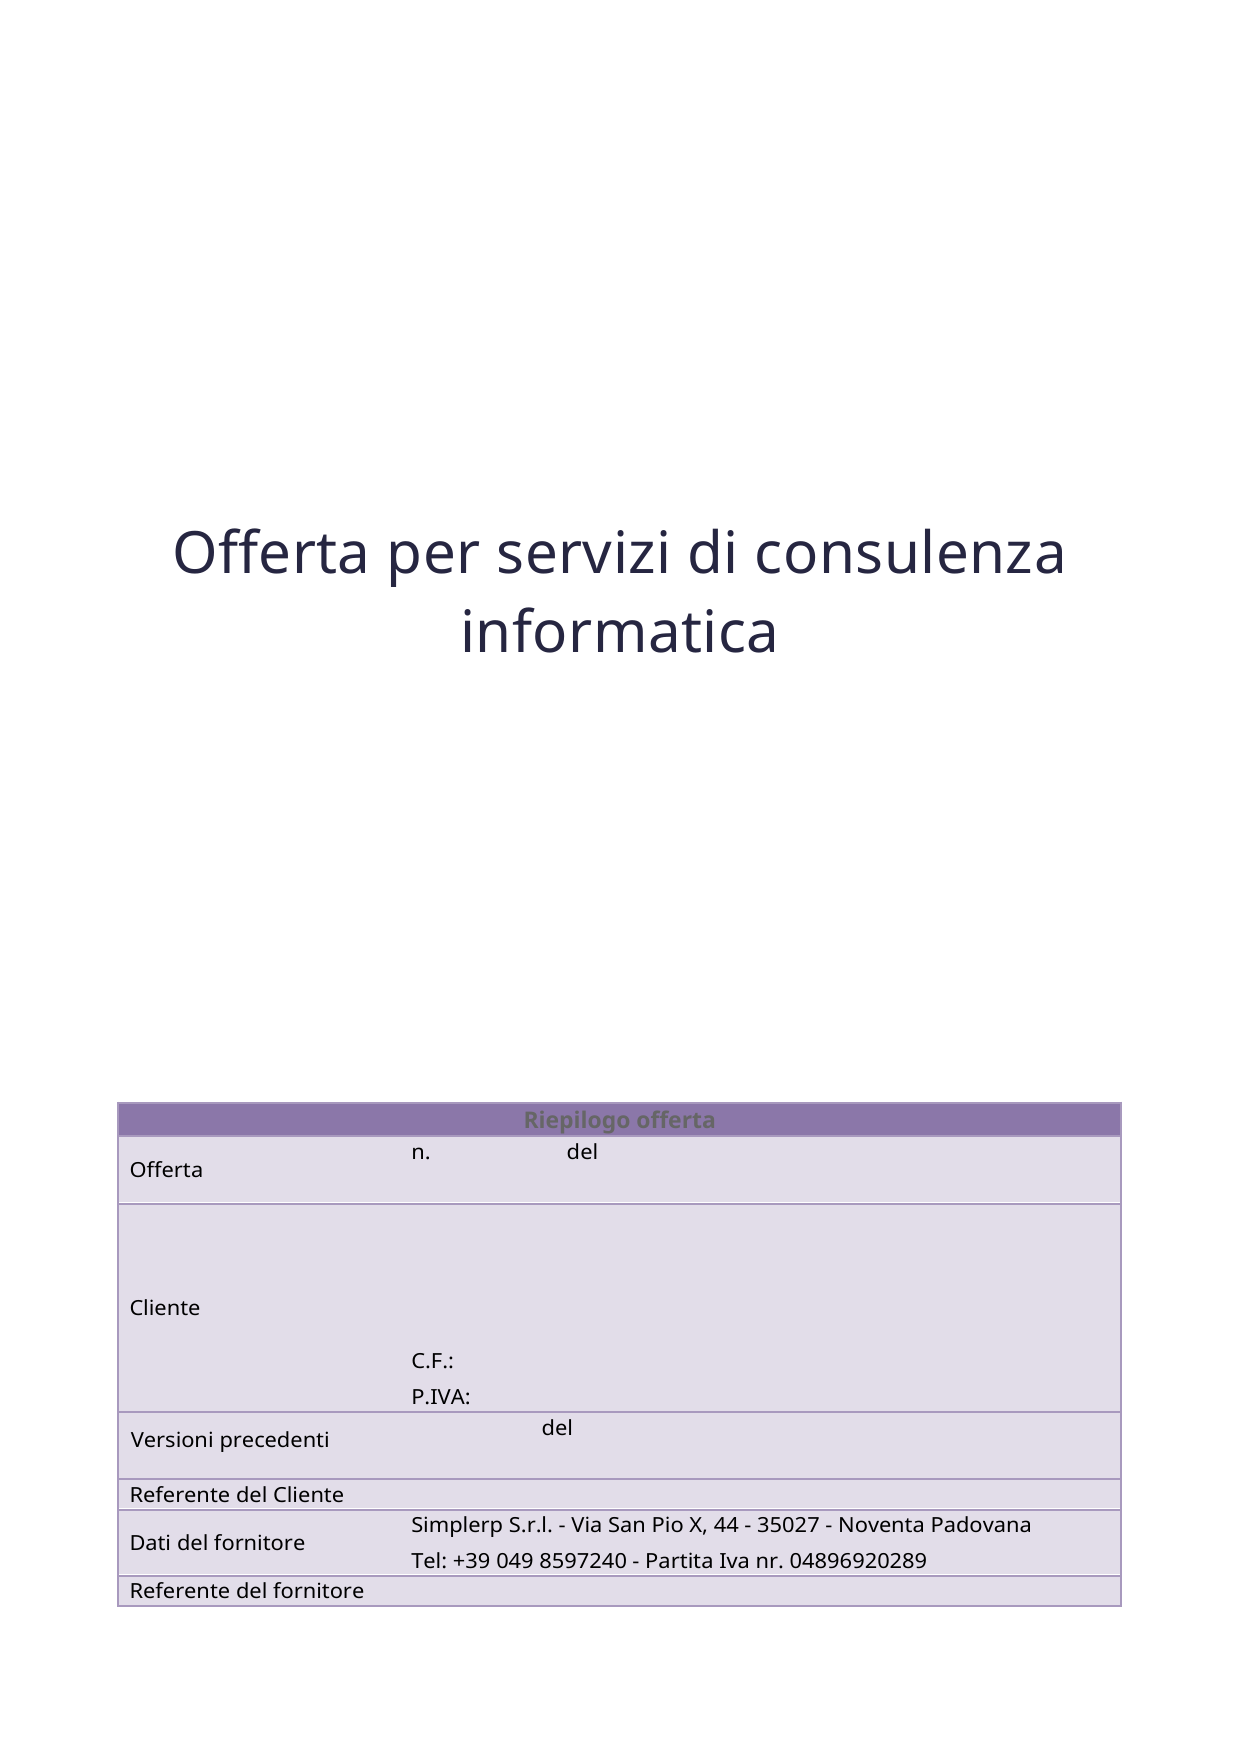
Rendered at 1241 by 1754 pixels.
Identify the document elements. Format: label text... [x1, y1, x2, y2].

title Offerta per servizi di consulenza informatica [118, 511, 1122, 670]
